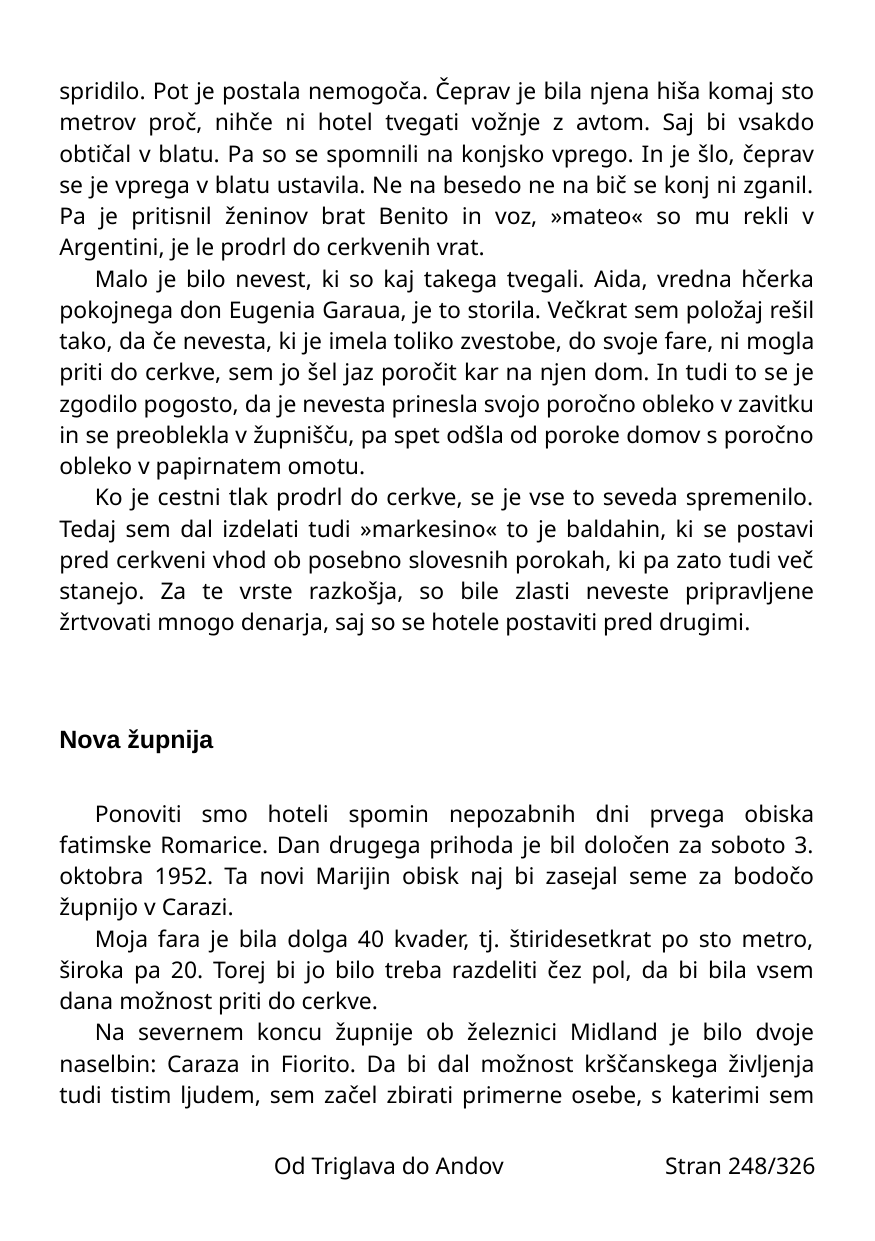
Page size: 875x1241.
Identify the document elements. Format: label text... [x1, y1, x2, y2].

text Ko je cestni tlak prodrl do cerkve, se je vse to seveda spremenilo. Tedaj sem dal izdelati tudi »markesino« to je baldahin, ki se postavi pred cerkveni vhod ob posebno slovesnih porokah, ki pa zato tudi več stanejo. Za te vrste razkošja, so bile zlasti neveste pripravljene žrtvovati mnogo denarja, saj so se hotele postaviti pred drugimi. [59, 481, 815, 637]
text spridilo. Pot je postala nemogoča. Čeprav je bila njena hiša komaj sto metrov proč, nihče ni hotel tvegati vožnje z avtom. Saj bi vsakdo obtičal v blatu. Pa so se spomnili na konjsko vprego. In je šlo, čeprav se je vprega v blatu ustavila. Ne na besedo ne na bič se konj ni zganil. Pa je pritisnil ženinov brat Benito in voz, »mateo« so mu rekli v Argentini, je le prodrl do cerkvenih vrat. [59, 75, 815, 262]
text Malo je bilo nevest, ki so kaj takega tvegali. Aida, vredna hčerka pokojnega don Eugenia Garaua, je to storila. Večkrat sem položaj rešil tako, da če nevesta, ki je imela toliko zvestobe, do svoje fare, ni mogla priti do cerkve, sem jo šel jaz poročit kar na njen dom. In tudi to se je zgodilo pogosto, da je nevesta prinesla svojo poročno obleko v zavitku in se preoblekla v župnišču, pa spet odšla od poroke domov s poročno obleko v papirnatem omotu. [59, 262, 815, 481]
subtitle Nova župnija [59, 725, 815, 754]
text Moja fara je bila dolga 40 kvader, tj. štiridesetkrat po sto metro, široka pa 20. Torej bi jo bilo treba razdeliti čez pol, da bi bila vsem dana možnost priti do cerkve. [59, 922, 815, 1016]
text Ponoviti smo hoteli spomin nepozabnih dni prvega obiska fatimske Romarice. Dan drugega prihoda je bil določen za soboto 3. oktobra 1952. Ta novi Marijin obisk naj bi zasejal seme za bodočo župnijo v Carazi. [59, 797, 815, 922]
text Na severnem koncu župnije ob železnici Midland je bilo dvoje naselbin: Caraza in Fiorito. Da bi dal možnost krščanskega življenja tudi tistim ljudem, sem začel zbirati primerne osebe, s katerimi sem [59, 1016, 815, 1110]
